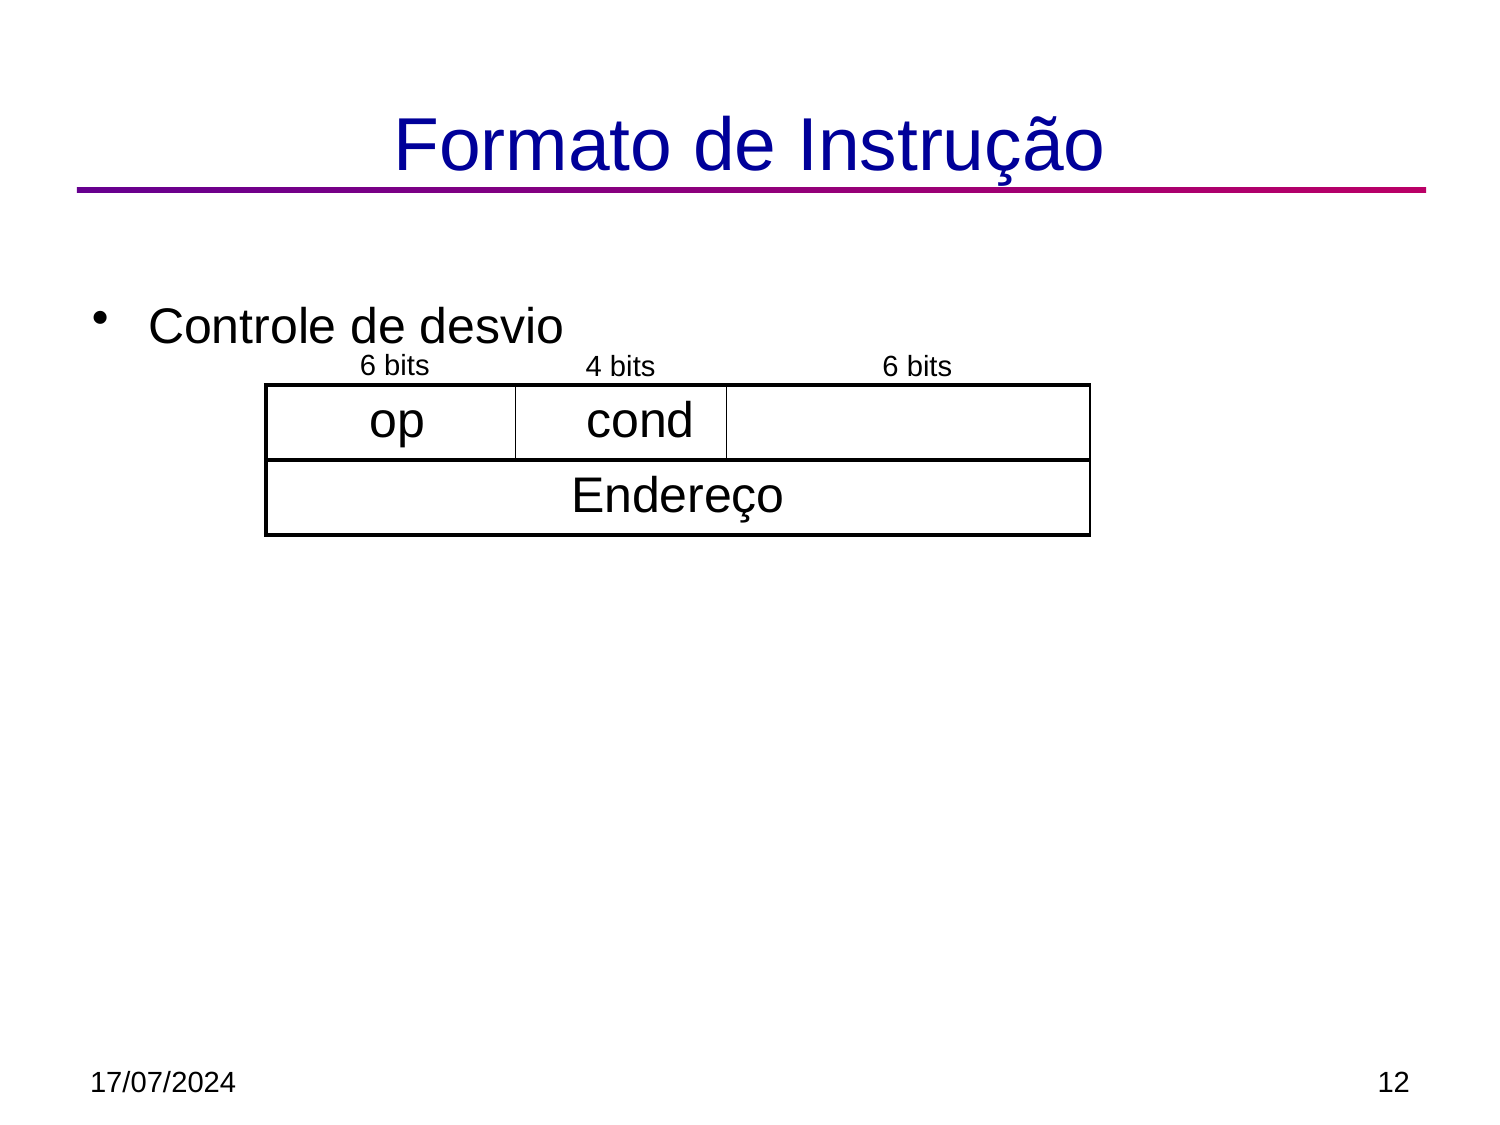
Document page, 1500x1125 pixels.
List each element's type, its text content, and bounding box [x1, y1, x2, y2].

table_cell Endereço [268, 462, 1089, 533]
text_box 4 bits [570, 339, 712, 390]
table_header cond [516, 387, 726, 458]
slide_number [1074, 1055, 1425, 1125]
slide_number 17/07/2024 [75, 1055, 425, 1125]
title Formato de Instrução [76, 74, 1424, 193]
table_header [727, 387, 1089, 458]
list Controle de desvio [76, 215, 1424, 1019]
table_header op [268, 387, 515, 458]
text_box 6 bits [345, 338, 445, 389]
text_box 6 bits [867, 339, 968, 390]
